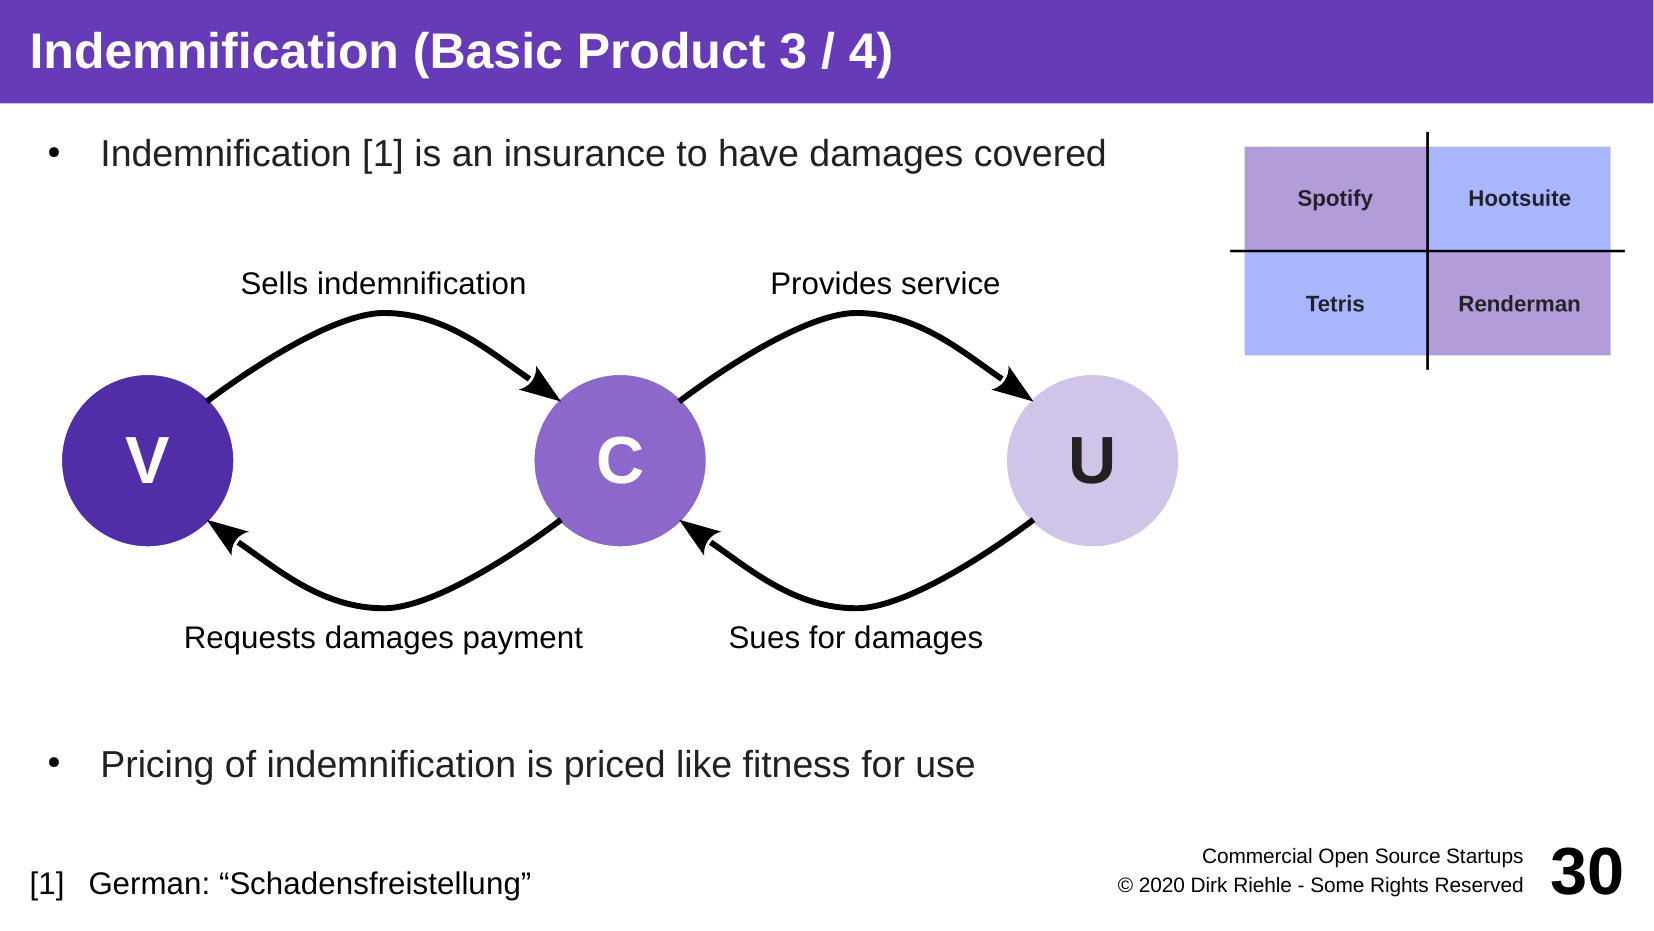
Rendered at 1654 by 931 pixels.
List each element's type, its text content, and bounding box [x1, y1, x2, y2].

title Indemnification (Basic Product 3 / 4) [0, 0, 1654, 104]
text_box C [531, 372, 709, 550]
list Indemnification [1] is an insurance to have damages covered Pricing of indemnification is priced like fitness for use [29, 132, 1625, 813]
text_box [1] German: “Schadensfreistellung” [0, 693, 1182, 931]
picture [1230, 132, 1625, 370]
text_box Provides service [649, 224, 1123, 343]
text_box U [1003, 372, 1182, 550]
text_box Sues for damages [620, 578, 1093, 697]
text_box Requests damages payment [147, 578, 620, 697]
text_box V [59, 372, 237, 550]
text_box Sells indemnification [147, 224, 621, 343]
